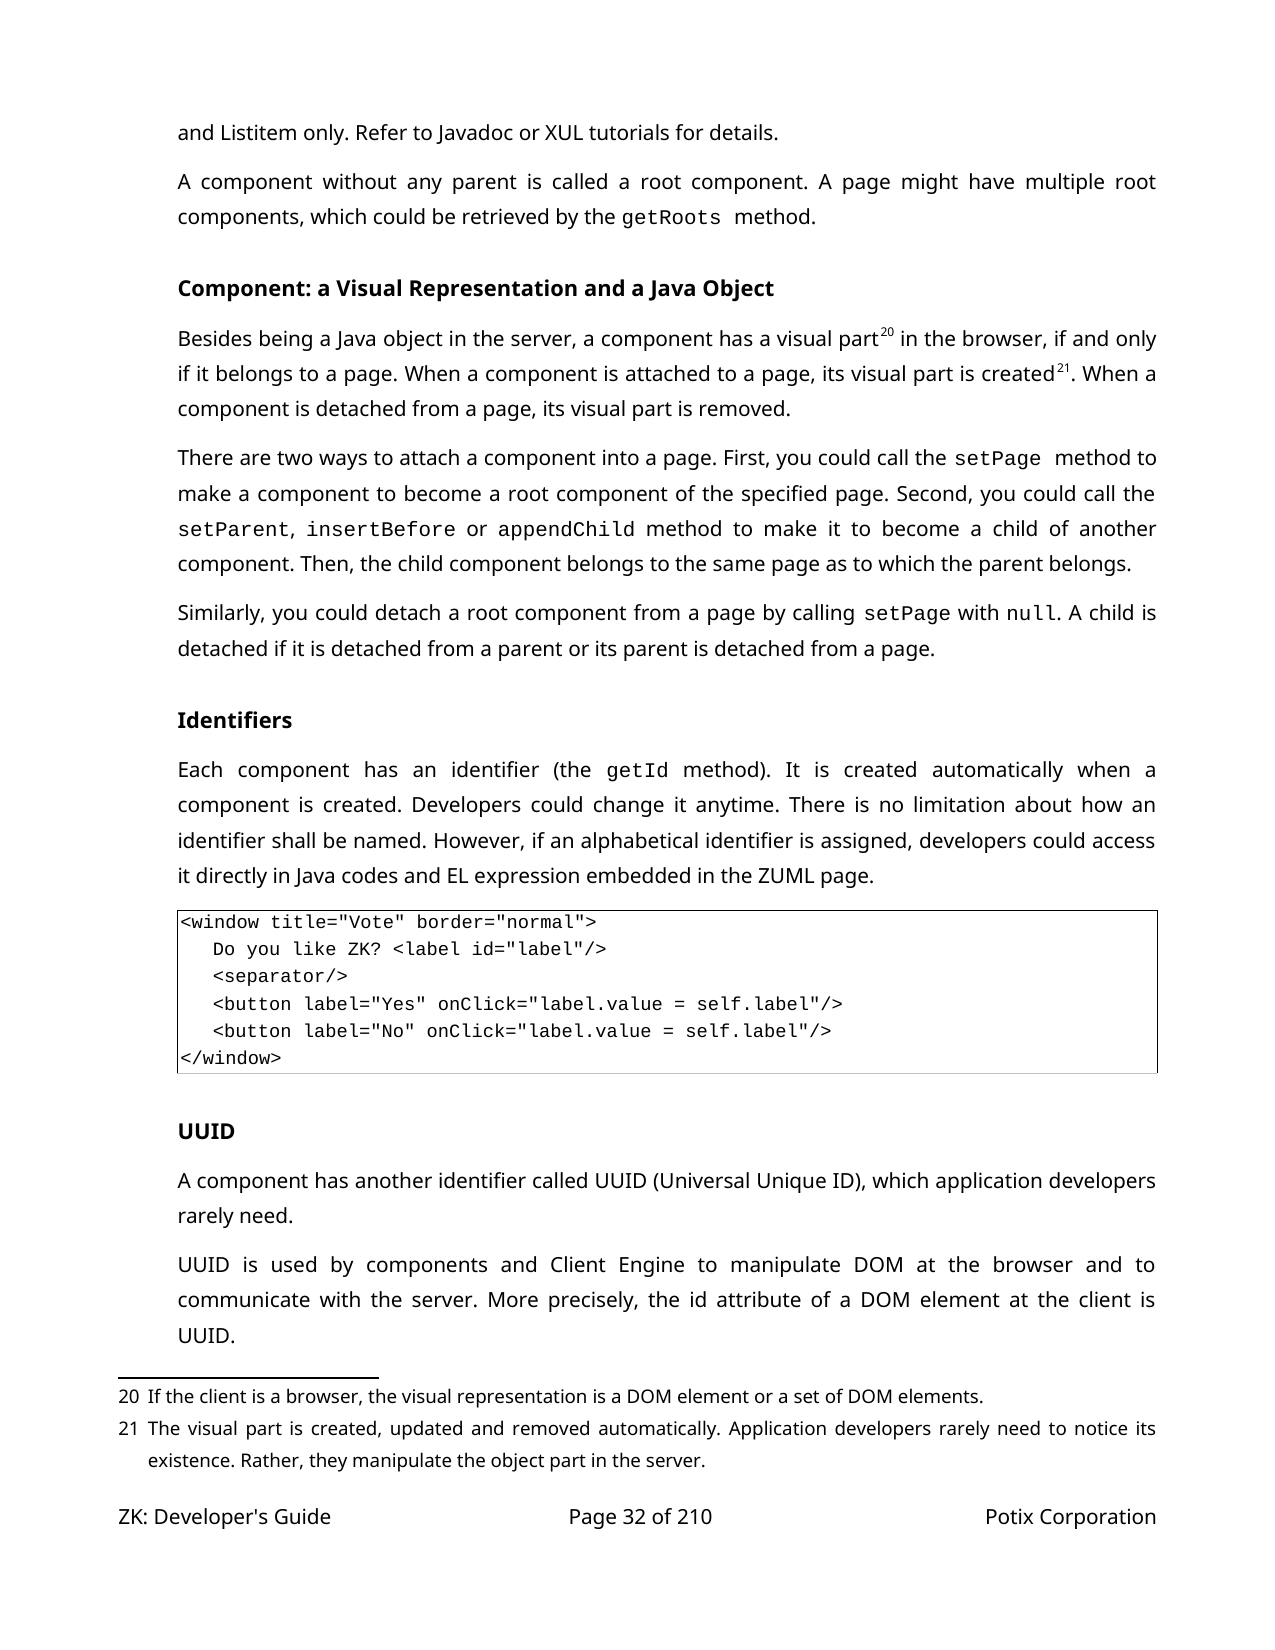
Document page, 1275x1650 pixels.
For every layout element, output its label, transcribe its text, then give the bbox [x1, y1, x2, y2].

text <button label="No" onClick="label.value = self.label"/> [178, 1019, 1157, 1043]
text There are two ways to attach a component into a page. First, you could call the setPage method to make a component to become a root component of the specified page. Second, you could call the setParent, insertBefore or appendChild method to make it to become a child of another component. Then, the child component belongs to the same page as to which the parent belongs. [177, 443, 1157, 578]
text A component without any parent is called a root component. A page might have multiple root components, which could be retrieved by the getRoots method. [177, 167, 1157, 231]
text The visual part is created, updated and removed automatically. Application developers rarely need to notice its existence. Rather, they manipulate the object part in the server. [118, 1416, 1157, 1473]
text Similarly, you could detach a root component from a page by calling setPage with null. A child is detached if it is detached from a parent or its parent is detached from a page. [177, 598, 1157, 662]
text <button label="Yes" onClick="label.value = self.label"/> [178, 991, 1157, 1016]
text <separator/> [178, 964, 1157, 988]
text Besides being a Java object in the server, a component has a visual part in the browser, if and only if it belongs to a page. When a component is attached to a page, its visual part is created. When a component is detached from a page, its visual part is removed. [177, 324, 1157, 422]
text <window title="Vote" border="normal"> [178, 911, 1157, 934]
text A component has another identifier called UUID (Universal Unique ID), which application developers rarely need. [177, 1166, 1157, 1230]
subtitle UUID [177, 1116, 1157, 1146]
subtitle Identifiers [177, 704, 1157, 734]
text </window> [178, 1046, 1157, 1073]
subtitle Component: a Visual Representation and a Java Object [177, 273, 1157, 303]
text UUID is used by components and Client Engine to manipulate DOM at the browser and to communicate with the server. More precisely, the id attribute of a DOM element at the client is UUID. [177, 1250, 1157, 1349]
text Each component has an identifier (the getId method). It is created automatically when a component is created. Developers could change it anytime. There is no limitation about how an identifier shall be named. However, if an alphabetical identifier is assigned, developers could access it directly in Java codes and EL expression embedded in the ZUML page. [177, 755, 1157, 889]
text If the client is a browser, the visual representation is a DOM element or a set of DOM elements. [118, 1384, 1157, 1409]
text and Listitem only. Refer to Javadoc or XUL tutorials for details. [177, 118, 1157, 146]
text Do you like ZK? <label id="label"/> [178, 937, 1157, 961]
